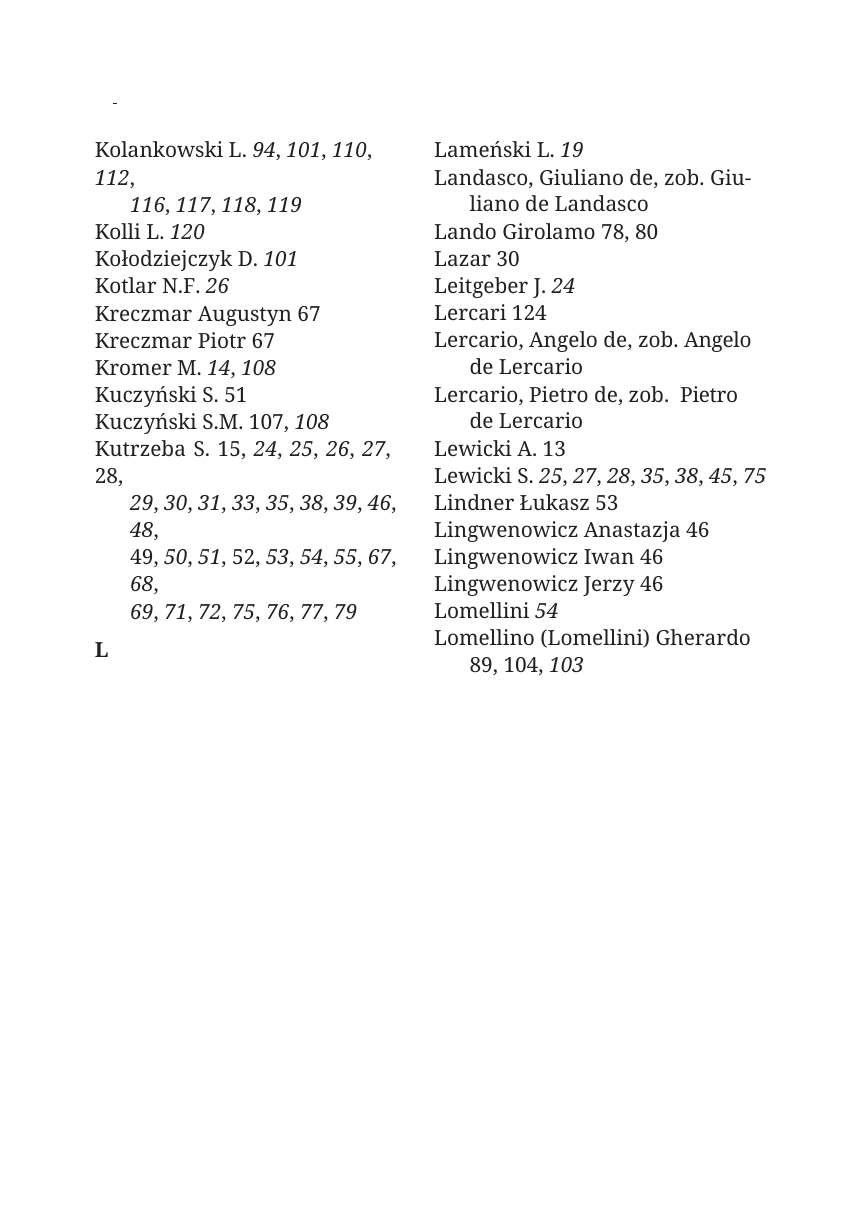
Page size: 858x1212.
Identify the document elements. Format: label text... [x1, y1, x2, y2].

text Kuczyński S.M. 107, 108 [94, 408, 409, 435]
text Lingwenowicz Jerzy 46 [434, 570, 774, 597]
text Lercari 124 [434, 299, 774, 326]
text L [94, 636, 409, 664]
text Lando Girolamo 78, 80 [434, 218, 774, 244]
text Lercario, Pietro de, zob. Pietro de Lercario [434, 381, 739, 434]
text Lomellini 54 [434, 597, 774, 624]
text Lingwenowicz Anastazja 46 [434, 516, 774, 543]
text Lewicki A. 13 [434, 434, 774, 461]
text Lomellino (Lomellini) Gherardo 89, 104, 103 [434, 624, 754, 678]
text Lingwenowicz Iwan 46 [434, 543, 774, 570]
text Lewicki S. 25, 27, 28, 35, 38, 45, 75 [434, 461, 774, 488]
text Kreczmar Augustyn 67 [94, 299, 409, 326]
text Lercario, Angelo de, zob. Angelo de Lercario [434, 326, 754, 380]
text Kolankowski L. 94, 101, 110, 112, [94, 136, 409, 191]
text 29, 30, 31, 33, 35, 38, 39, 46, 48, [130, 489, 409, 543]
text Leitgeber J. 24 [434, 272, 774, 299]
text 69, 71, 72, 75, 76, 77, 79 [130, 597, 409, 625]
text Kromer M. 14, 108 [94, 353, 409, 381]
text Kreczmar Piotr 67 [94, 326, 409, 353]
text Kołodziejczyk D. 101 [94, 245, 409, 272]
text Kutrzeba S. 15, 24, 25, 26, 27, 28, [94, 435, 409, 489]
text Lindner Łukasz 53 [434, 488, 774, 516]
text Kuczyński S. 51 [94, 381, 409, 408]
text 116, 117, 118, 119 [130, 191, 409, 218]
text Kotlar N.F. 26 [94, 272, 409, 299]
text 49, 50, 51, 52, 53, 54, 55, 67, 68, [130, 543, 409, 597]
text Lazar 30 [434, 244, 774, 272]
text Kolli L. 120 [94, 218, 409, 245]
text Lameński L. 19 [434, 136, 774, 163]
text Landasco, Giuliano de, zob. Giu- liano de Landasco [434, 164, 774, 218]
